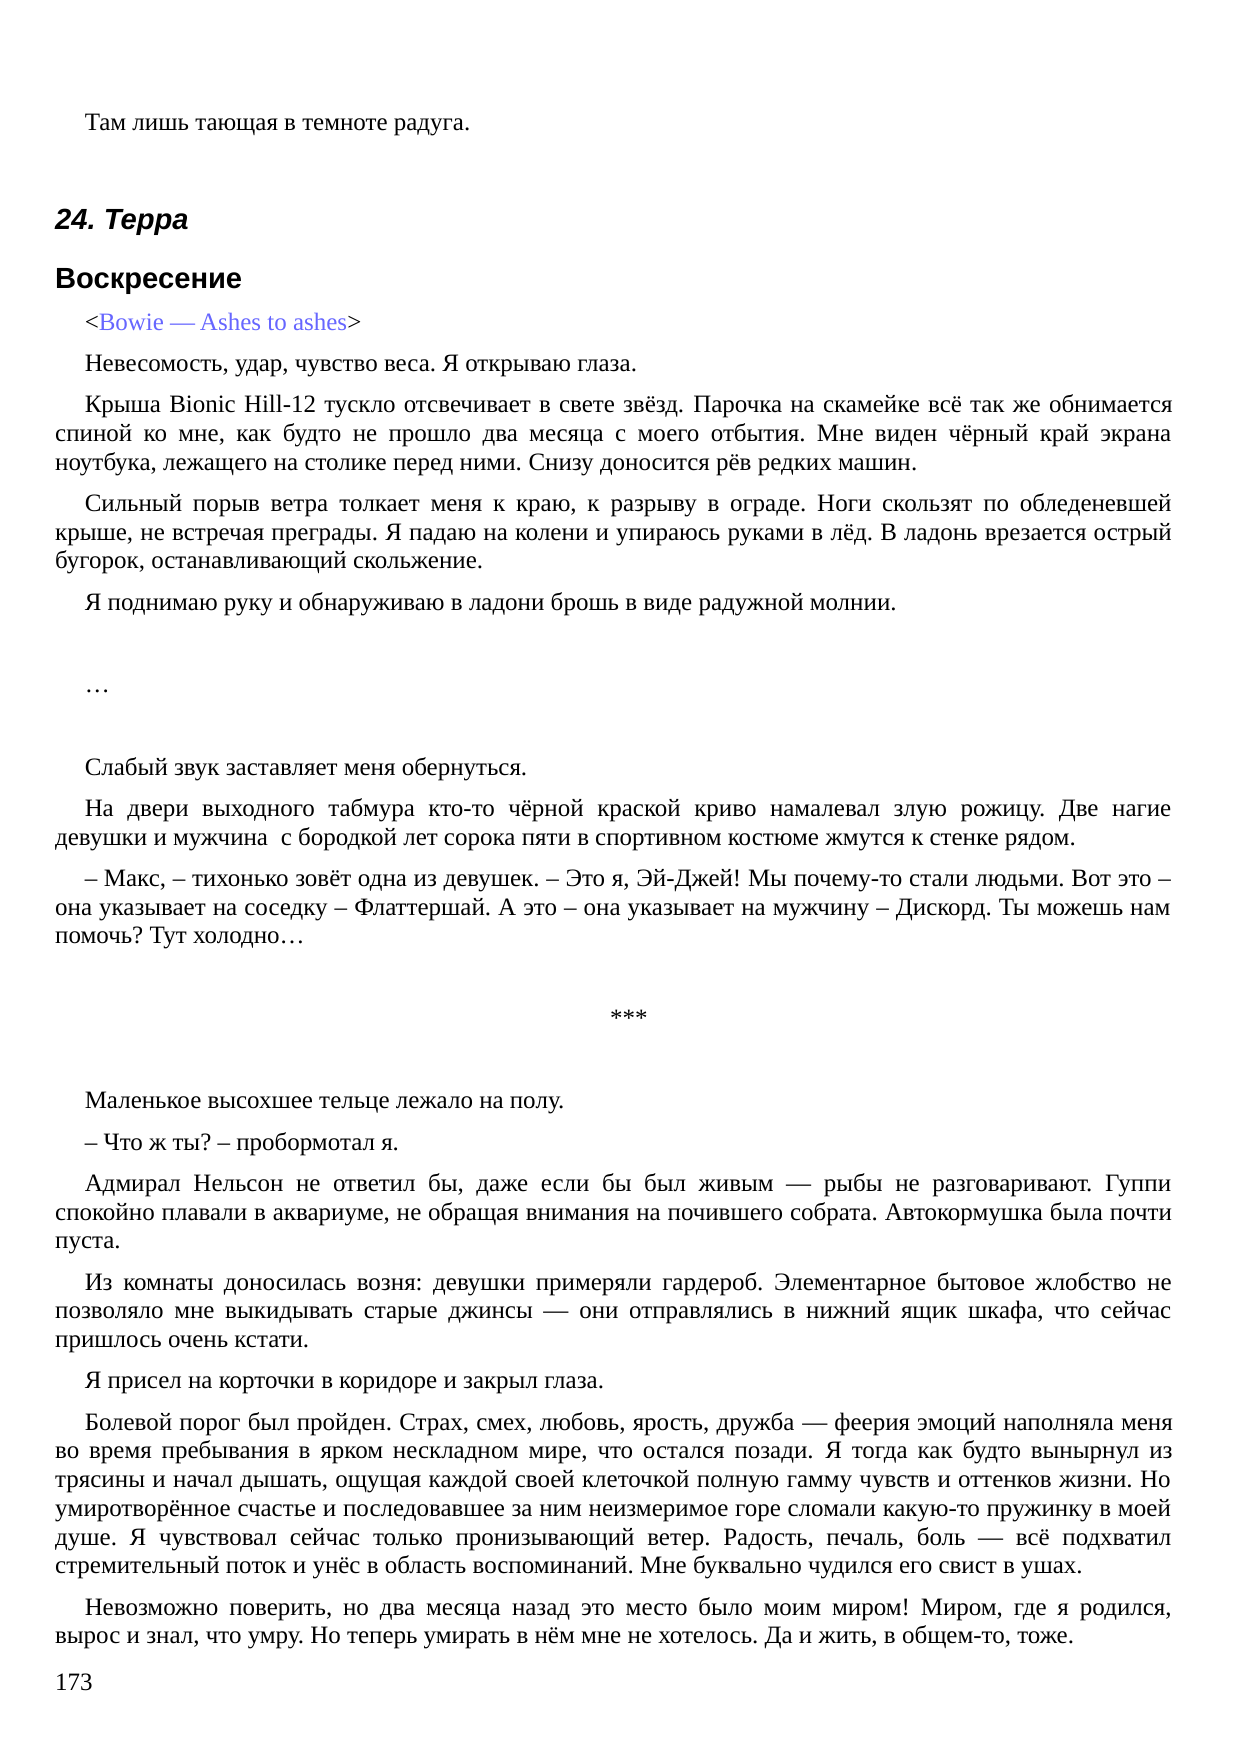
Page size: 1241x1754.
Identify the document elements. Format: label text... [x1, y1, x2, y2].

text … [55, 669, 1173, 698]
text Невесомость, удар, чувство веса. Я открываю глаза. [55, 348, 1173, 377]
text – Макс, – тихонько зовёт одна из девушек. – Это я, Эй-Джей! Мы почему-то стали людьми. Вот это – она указывает на соседку – Флаттершай. А это – она указывает на мужчину – Дискорд. Ты можешь нам помочь? Тут холодно… [55, 863, 1173, 949]
text Я поднимаю руку и обнаруживаю в ладони брошь в виде радужной молнии. [55, 587, 1173, 616]
text Слабый звук заставляет меня обернуться. [55, 752, 1173, 781]
text Там лишь тающая в темноте радуга. [55, 107, 1173, 136]
text *** [55, 1003, 1173, 1032]
text – Что ж ты? – пробормотал я. [55, 1127, 1173, 1156]
text Крыша Bionic Hill-12 тускло отсвечивает в свете звёзд. Парочка на скамейке всё так же обнимается спиной ко мне, как будто не прошло два месяца с моего отбытия. Мне виден чёрный край экрана ноутбука, лежащего на столике перед ними. Снизу доносится рёв редких машин. [55, 389, 1173, 476]
text На двери выходного табмура кто-то чёрной краской криво намалевал злую рожицу. Две нагие девушки и мужчина с бородкой лет сорока пяти в спортивном костюме жмутся к стенке рядом. [55, 793, 1173, 851]
text Адмирал Нельсон не ответил бы, даже если бы был живым — рыбы не разговаривают. Гуппи спокойно плавали в аквариуме, не обращая внимания на почившего собрата. Автокормушка была почти пуста. [55, 1168, 1173, 1254]
text Я присел на корточки в коридоре и закрыл глаза. [55, 1366, 1173, 1394]
text Болевой порог был пройден. Страх, смех, любовь, ярость, дружба — феерия эмоций наполняла меня во время пребывания в ярком нескладном мире, что остался позади. Я тогда как будто вынырнул из трясины и начал дышать, ощущая каждой своей клеточкой полную гамму чувств и оттенков жизни. Но умиротворённое счастье и последовавшее за ним неизмеримое горе сломали какую-то пружинку в моей душе. Я чувствовал сейчас только пронизывающий ветер. Радость, печаль, боль — всё подхватил стремительный поток и унёс в область воспоминаний. Мне буквально чудился его свист в ушах. [55, 1407, 1173, 1579]
subtitle Воскресение [55, 261, 1173, 294]
subtitle 24. Терра [55, 202, 1173, 236]
text Сильный порыв ветра толкает меня к краю, к разрыву в ограде. Ноги скользят по обледеневшей крыше, не встречая преграды. Я падаю на колени и упираюсь руками в лёд. В ладонь врезается острый бугорок, останавливающий скольжение. [55, 488, 1173, 574]
text <Bowie — Ashes to ashes> [55, 307, 1173, 336]
text Невозможно поверить, но два месяца назад это место было моим миром! Миром, где я родился, вырос и знал, что умру. Но теперь умирать в нём мне не хотелось. Да и жить, в общем-то, тоже. [55, 1592, 1173, 1649]
text Из комнаты доносилась возня: девушки примеряли гардероб. Элементарное бытовое жлобство не позволяло мне выкидывать старые джинсы — они отправлялись в нижний ящик шкафа, что сейчас пришлось очень кстати. [55, 1267, 1173, 1353]
text Маленькое высохшее тельце лежало на полу. [55, 1086, 1173, 1114]
